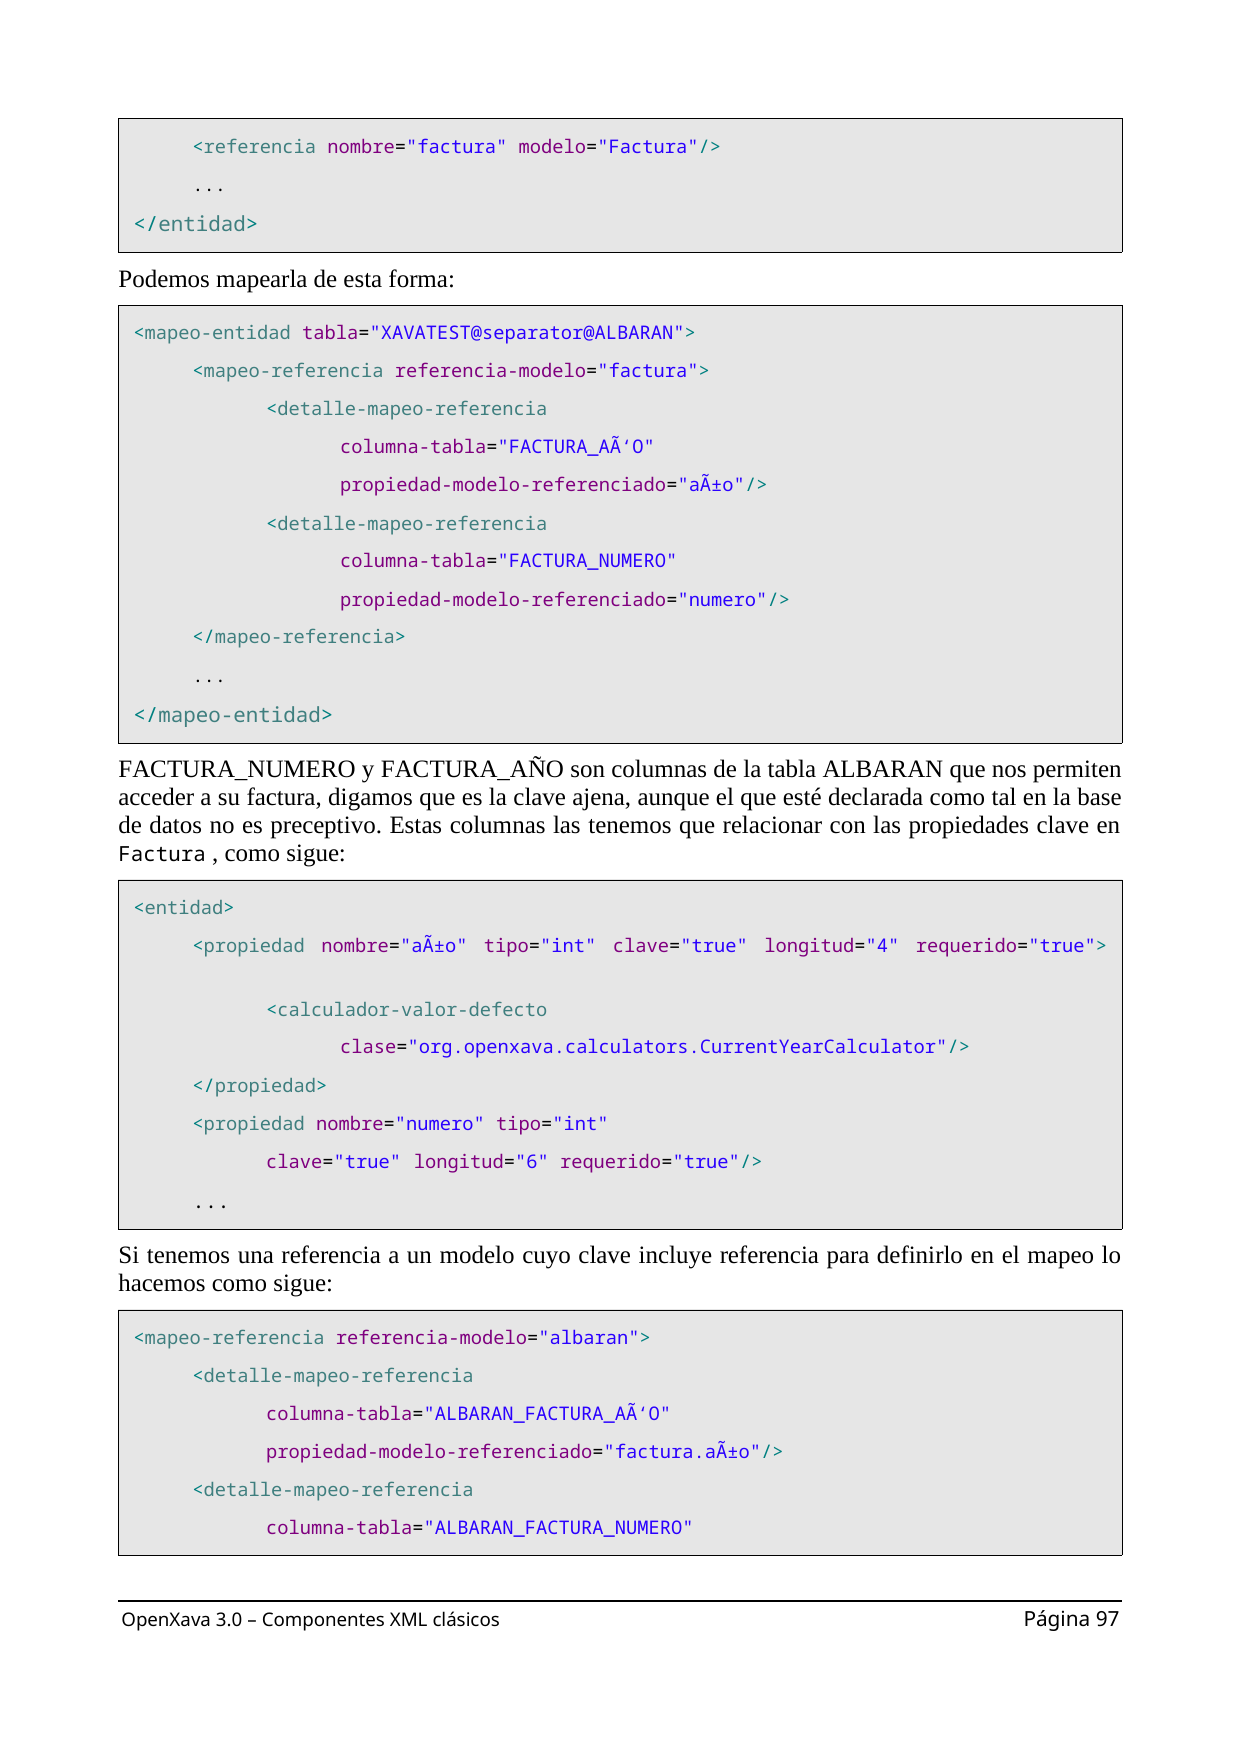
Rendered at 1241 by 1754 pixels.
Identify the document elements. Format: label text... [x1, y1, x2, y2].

text <entidad> [119, 881, 1122, 917]
text <mapeo-entidad tabla="XAVATEST@separator@ALBARAN"> [119, 306, 1122, 343]
text <detalle-mapeo-referencia [119, 1348, 1122, 1386]
text columna-tabla="ALBARAN_FACTURA_AÃ‘O" [119, 1386, 1122, 1424]
text ... [119, 156, 1122, 194]
text columna-tabla="ALBARAN_FACTURA_NUMERO" [119, 1500, 1122, 1555]
text <detalle-mapeo-referencia [119, 495, 1122, 533]
text clave="true" longitud="6" requerido="true"/> [119, 1133, 1122, 1171]
text propiedad-modelo-referenciado="aÃ±o"/> [119, 457, 1122, 495]
text <calculador-valor-defecto [119, 981, 1122, 1019]
text columna-tabla="FACTURA_AÃ‘O" [119, 419, 1122, 457]
text <propiedad nombre="numero" tipo="int" [119, 1095, 1122, 1133]
text propiedad-modelo-referenciado="numero"/> [119, 571, 1122, 609]
text ... [119, 1171, 1122, 1229]
text <propiedad nombre="aÃ±o" tipo="int" clave="true" longitud="4" requerido="true"> [119, 917, 1122, 981]
text <mapeo-referencia referencia-modelo="factura"> [119, 343, 1122, 381]
text </mapeo-referencia> [119, 609, 1122, 647]
text <referencia nombre="factura" modelo="Factura"/> [119, 119, 1122, 156]
text clase="org.openxava.calculators.CurrentYearCalculator"/> [119, 1019, 1122, 1057]
text <detalle-mapeo-referencia [119, 1462, 1122, 1500]
text ... [119, 647, 1122, 685]
text Podemos mapearla de esta forma: [118, 265, 1122, 292]
text <mapeo-referencia referencia-modelo="albaran"> [119, 1311, 1122, 1348]
text <detalle-mapeo-referencia [119, 381, 1122, 419]
text FACTURA_NUMERO y FACTURA_AÑO son columnas de la tabla ALBARAN que nos permiten acceder a su factura, digamos que es la clave ajena, aunque el que esté declarada como tal en la base de datos no es preceptivo. Estas columnas las tenemos que relacionar con las propiedades clave en Factura , como sigue: [118, 756, 1122, 867]
text </mapeo-entidad> [119, 685, 1122, 743]
text columna-tabla="FACTURA_NUMERO" [119, 533, 1122, 571]
text </propiedad> [119, 1057, 1122, 1095]
text </entidad> [119, 194, 1122, 252]
text Si tenemos una referencia a un modelo cuyo clave incluye referencia para definirlo en el mapeo lo hacemos como sigue: [118, 1242, 1122, 1297]
text propiedad-modelo-referenciado="factura.aÃ±o"/> [119, 1424, 1122, 1462]
